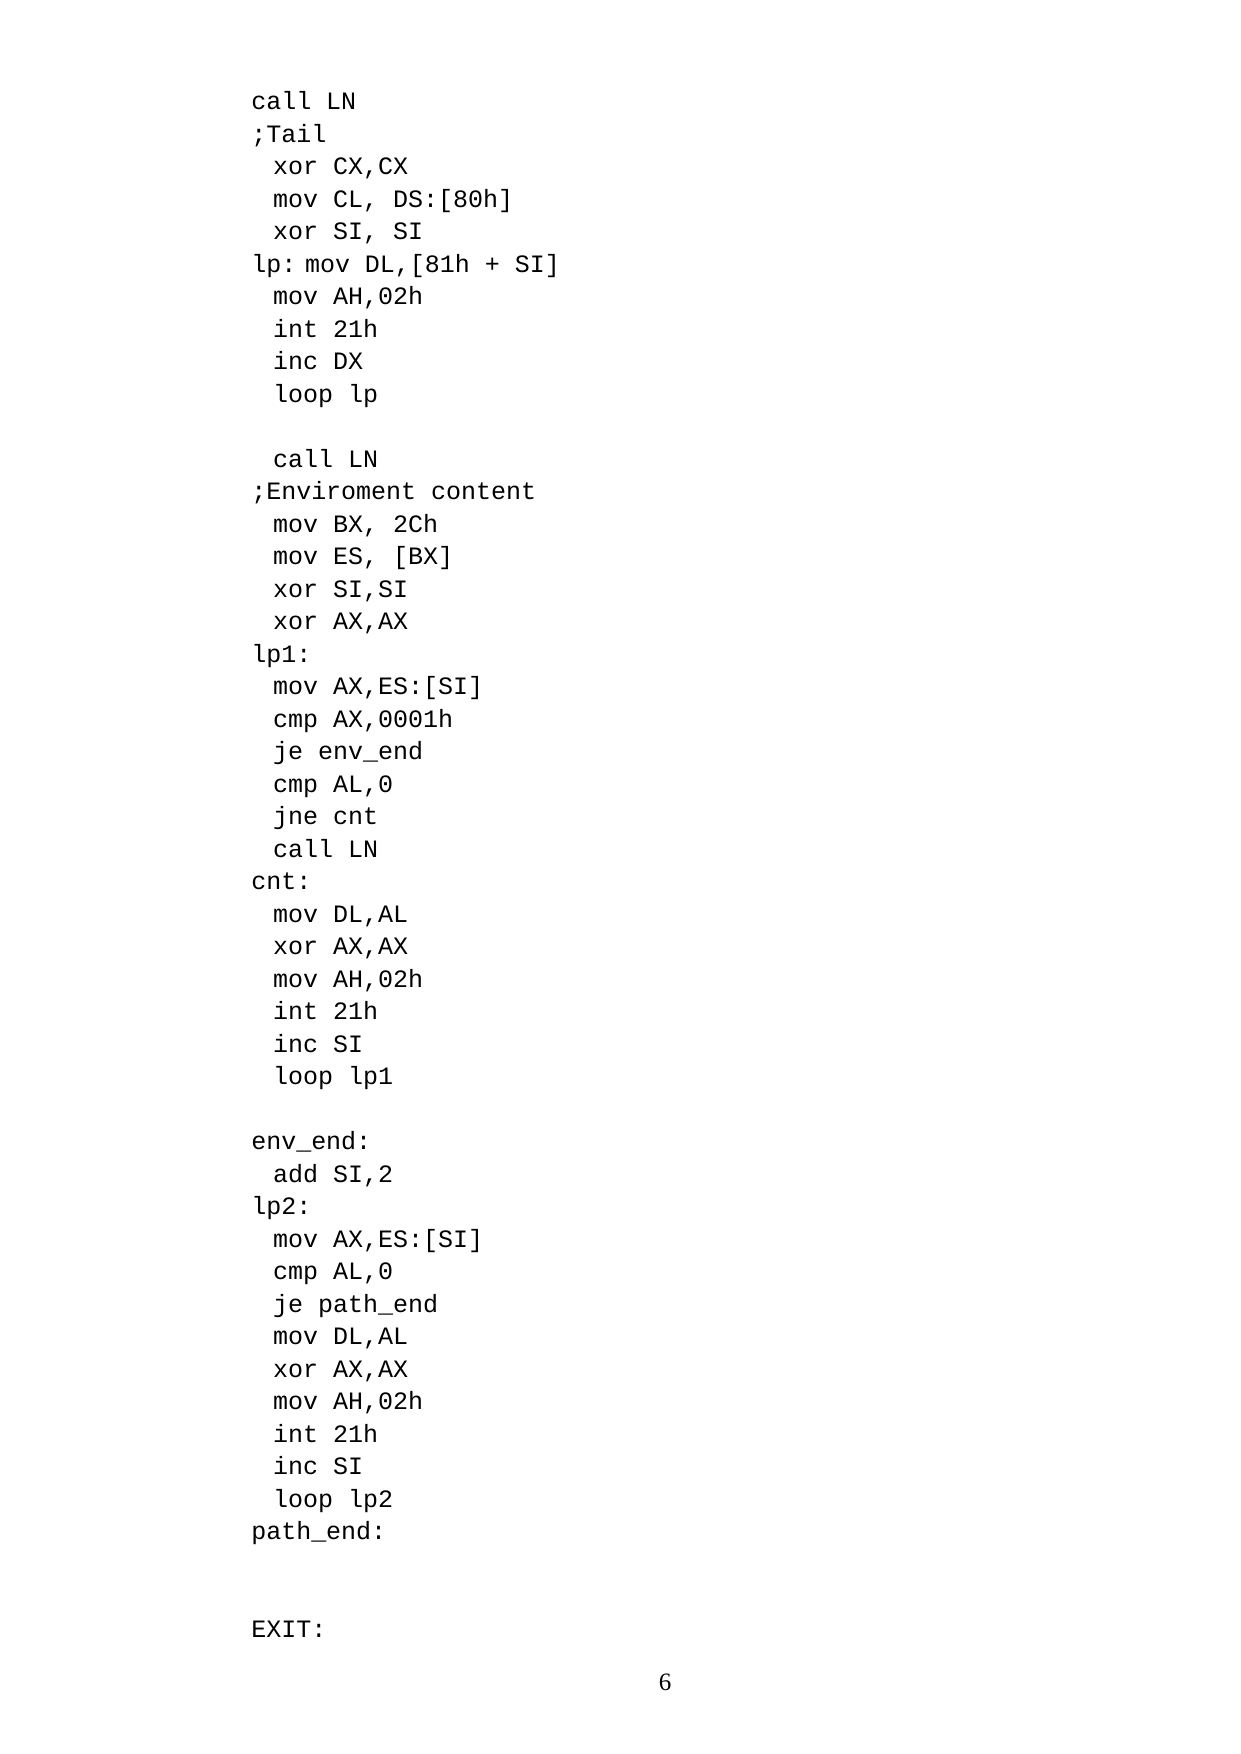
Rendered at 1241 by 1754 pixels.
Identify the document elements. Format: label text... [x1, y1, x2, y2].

text cnt: [177, 869, 1152, 897]
text inc SI [177, 1031, 1152, 1059]
text xor SI, SI [177, 219, 1152, 247]
text EXIT: [177, 1616, 1152, 1644]
text mov AH,02h [177, 966, 1152, 994]
text mov CL, DS:[80h] [177, 186, 1152, 214]
text int 21h [177, 999, 1152, 1027]
text loop lp [177, 381, 1152, 409]
text xor SI,SI [177, 576, 1152, 604]
text path_end: [177, 1519, 1152, 1547]
text call LN [177, 89, 1152, 117]
text mov AH,02h [177, 1389, 1152, 1417]
text mov AX,ES:[SI] [177, 1226, 1152, 1254]
text xor CX,CX [177, 154, 1152, 182]
text jne cnt [177, 804, 1152, 832]
text mov AX,ES:[SI] [177, 674, 1152, 702]
text ;Tail [177, 121, 1152, 149]
text cmp AL,0 [177, 1259, 1152, 1287]
text lp2: [177, 1194, 1152, 1222]
text loop lp1 [177, 1064, 1152, 1092]
text loop lp2 [177, 1486, 1152, 1514]
text je env_end [177, 739, 1152, 767]
text xor AX,AX [177, 934, 1152, 962]
text mov DL,AL [177, 1324, 1152, 1352]
text call LN [177, 446, 1152, 474]
text mov BX, 2Ch [177, 511, 1152, 539]
text inc DX [177, 349, 1152, 377]
text mov AH,02h [177, 284, 1152, 312]
text inc SI [177, 1454, 1152, 1482]
text xor AX,AX [177, 1356, 1152, 1384]
text int 21h [177, 1421, 1152, 1449]
text cmp AX,0001h [177, 706, 1152, 734]
text add SI,2 [177, 1161, 1152, 1189]
text je path_end [177, 1291, 1152, 1319]
text ;Enviroment content [177, 479, 1152, 507]
text mov DL,AL [177, 901, 1152, 929]
text env_end: [177, 1129, 1152, 1157]
text lp: mov DL,[81h + SI] [177, 251, 1152, 279]
text xor AX,AX [177, 609, 1152, 637]
text lp1: [177, 641, 1152, 669]
text mov ES, [BX] [177, 544, 1152, 572]
text call LN [177, 836, 1152, 864]
text int 21h [177, 316, 1152, 344]
text cmp AL,0 [177, 771, 1152, 799]
